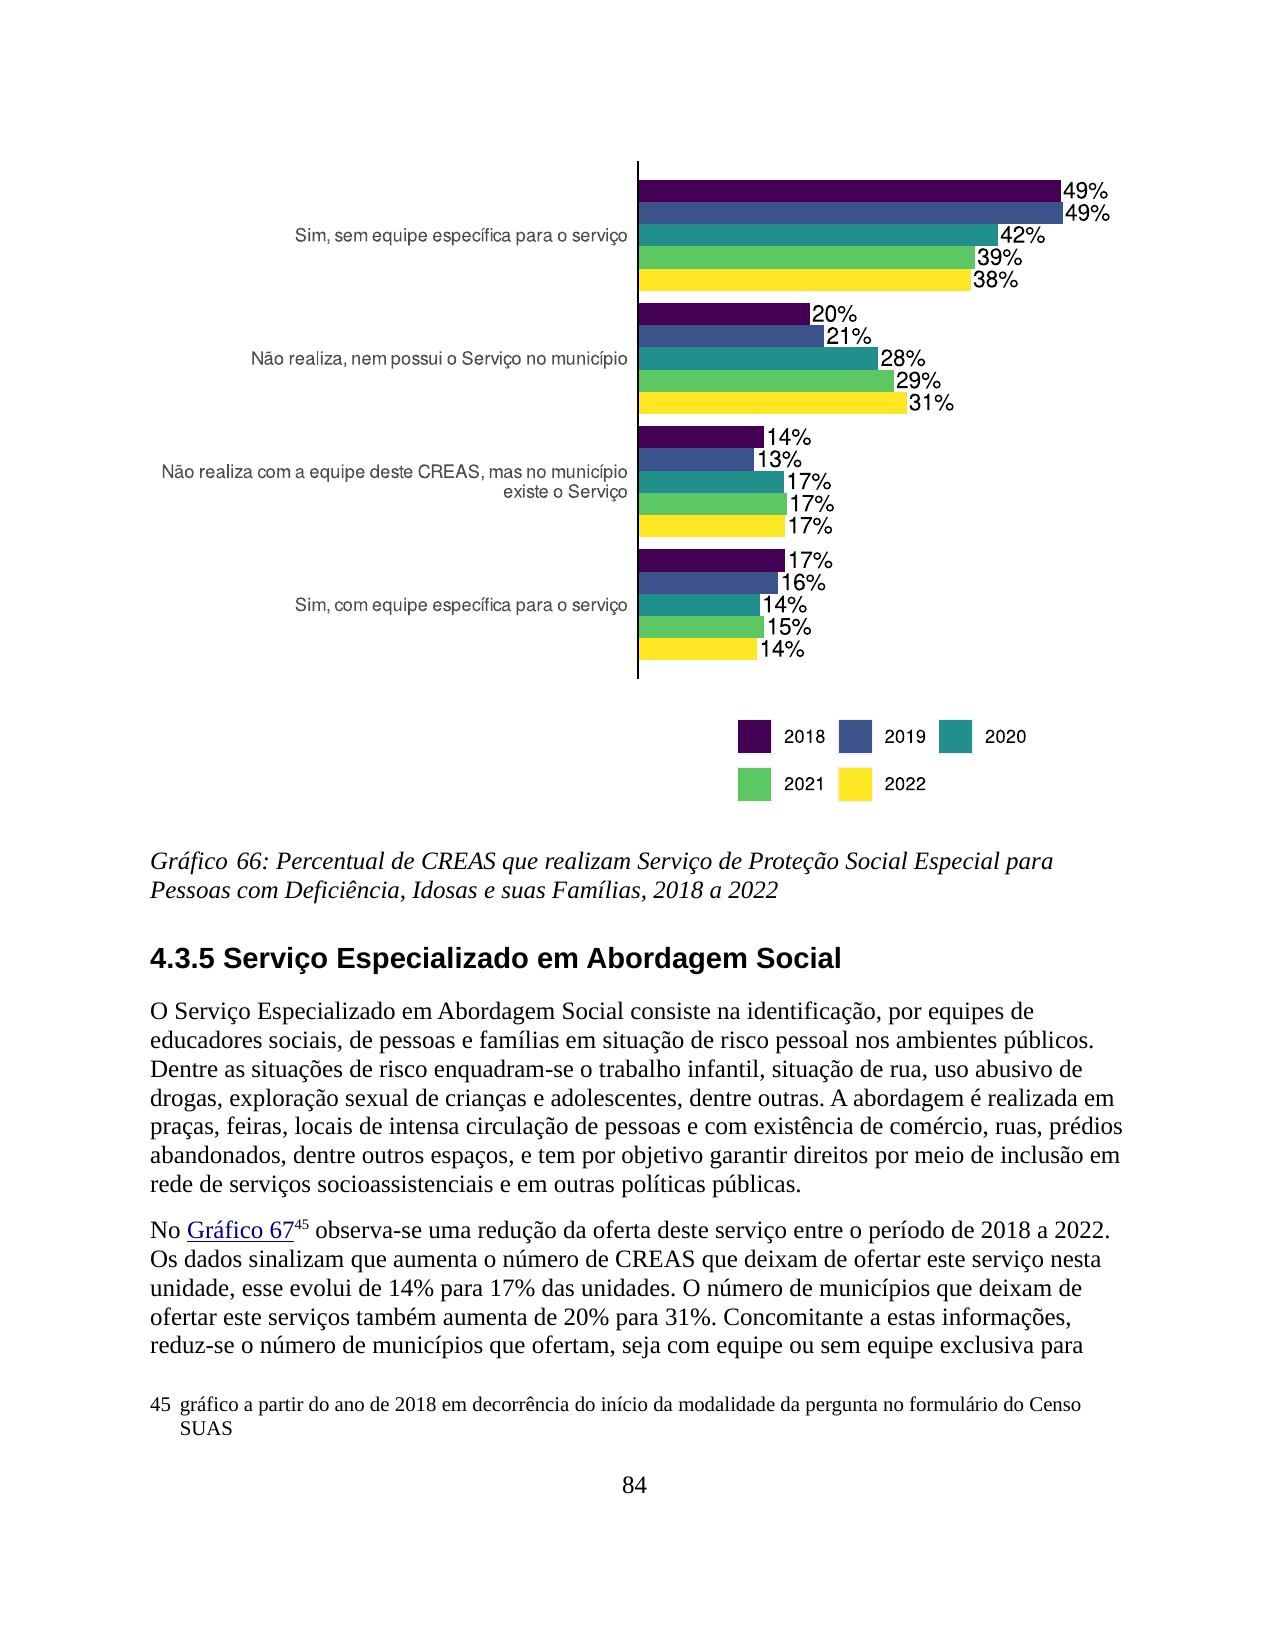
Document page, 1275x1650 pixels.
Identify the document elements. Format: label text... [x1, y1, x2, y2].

text gráfico a partir do ano de 2018 em decorrência do início da modalidade da pergunta no formulário do Censo SUAS [150, 1392, 1125, 1440]
subtitle 4.3.5 Serviço Especializado em Abordagem Social [150, 941, 1125, 975]
table_header Gráfico 66: Percentual de CREAS que realizam Serviço de Proteção Social Especial para Pessoas com Deficiência, Idosas e suas Famílias, 2018 a 2022 [150, 826, 1125, 916]
text O Serviço Especializado em Abordagem Social consiste na identificação, por equipes de educadores sociais, de pessoas e famílias em situação de risco pessoal nos ambientes públicos. Dentre as situações de risco enquadram-se o trabalho infantil, situação de rua, uso abusivo de drogas, exploração sexual de crianças e adolescentes, dentre outras. A abordagem é realizada em praças, feiras, locais de intensa circulação de pessoas e com existência de comércio, ruas, prédios abandonados, dentre outros espaços, e tem por objetivo garantir direitos por meio de inclusão em rede de serviços socioassistenciais e em outras políticas públicas. [150, 996, 1125, 1198]
text No Gráfico 67 observa-se uma redução da oferta deste serviço entre o período de 2018 a 2022. Os dados sinalizam que aumenta o número de CREAS que deixam de ofertar este serviço nesta unidade, esse evolui de 14% para 17% das unidades. O número de municípios que deixam de ofertar este serviços também aumenta de 20% para 31%. Concomitante a estas informações, reduz-se o número de municípios que ofertam, seja com equipe ou sem equipe exclusiva para [150, 1216, 1125, 1359]
